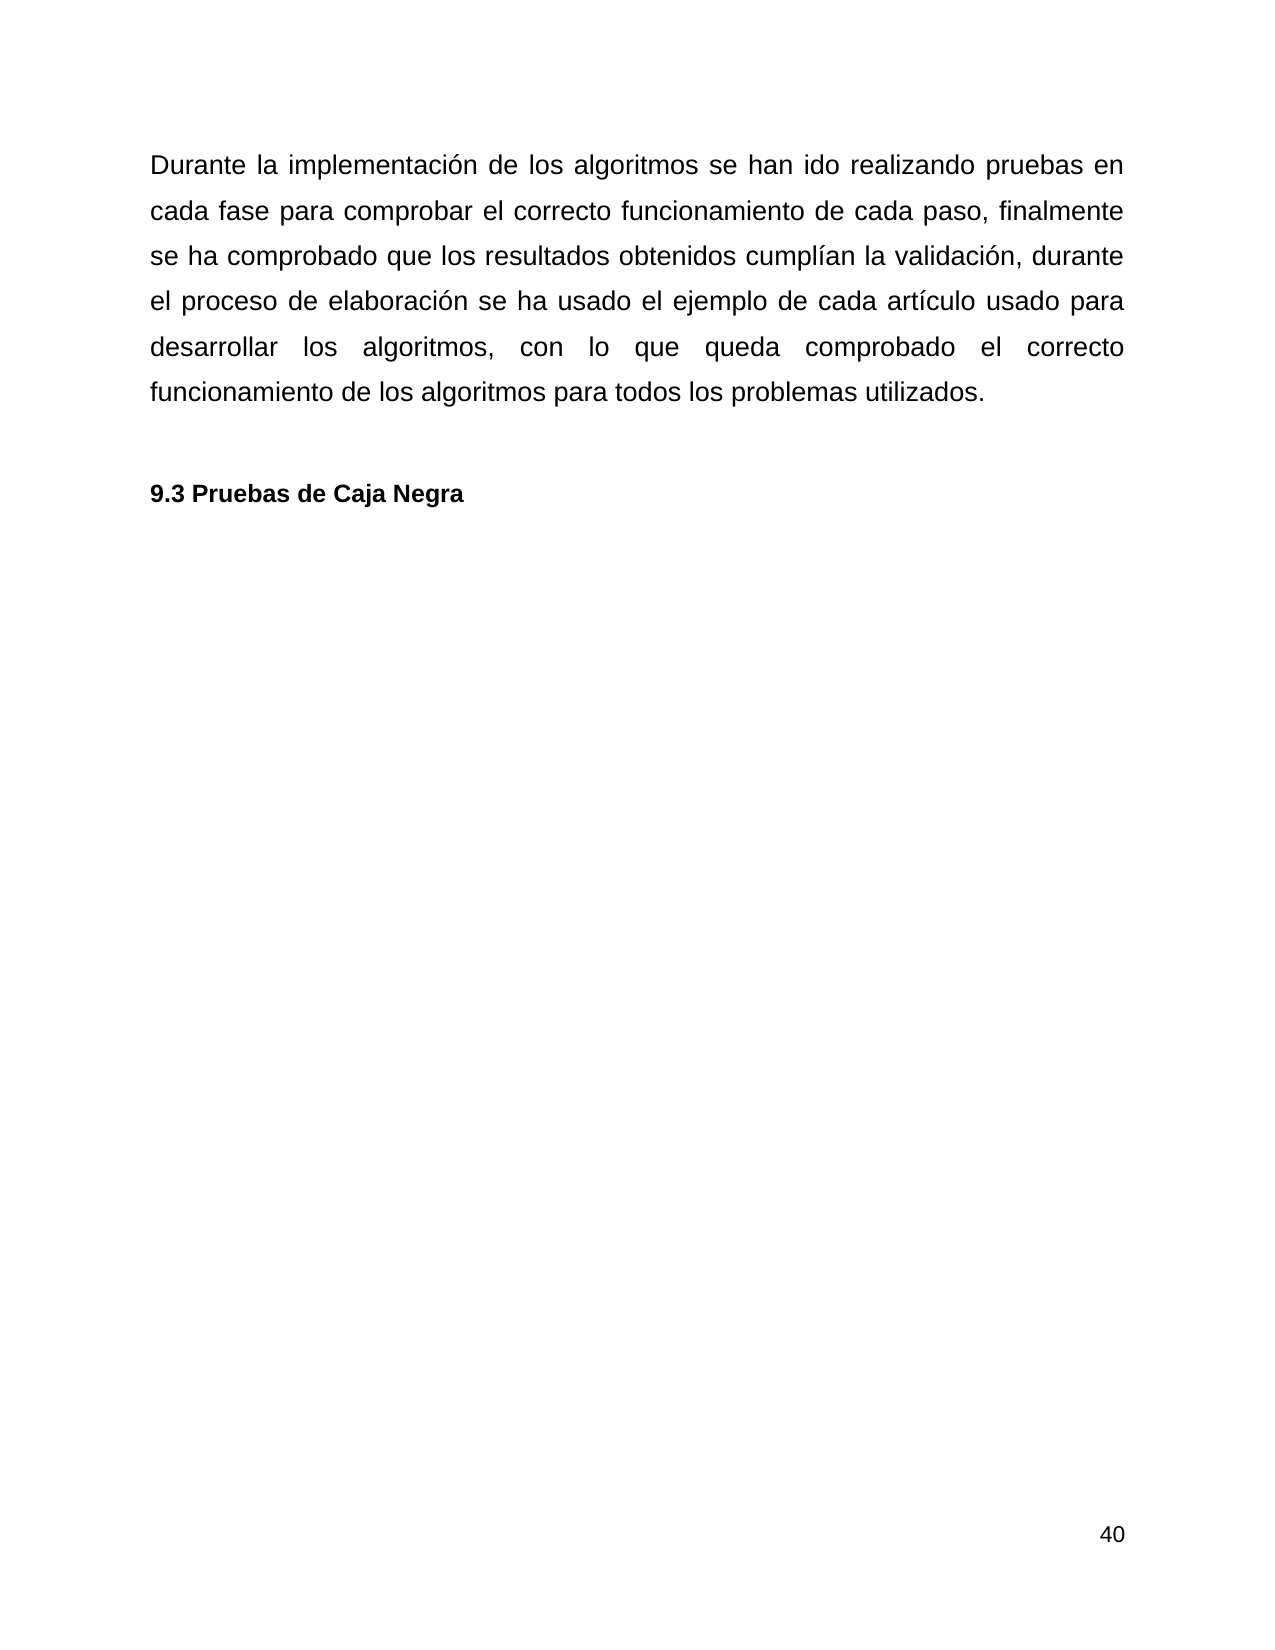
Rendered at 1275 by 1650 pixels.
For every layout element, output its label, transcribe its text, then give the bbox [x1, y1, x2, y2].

text 9.3 Pruebas de Caja Negra [150, 479, 1125, 507]
text Durante la implementación de los algoritmos se han ido realizando pruebas en cada fase para comprobar el correcto funcionamiento de cada paso, finalmente se ha comprobado que los resultados obtenidos cumplían la validación, durante el proceso de elaboración se ha usado el ejemplo de cada artículo usado para desarrollar los algoritmos, con lo que queda comprobado el correcto funcionamiento de los algoritmos para todos los problemas utilizados. [150, 150, 1125, 407]
